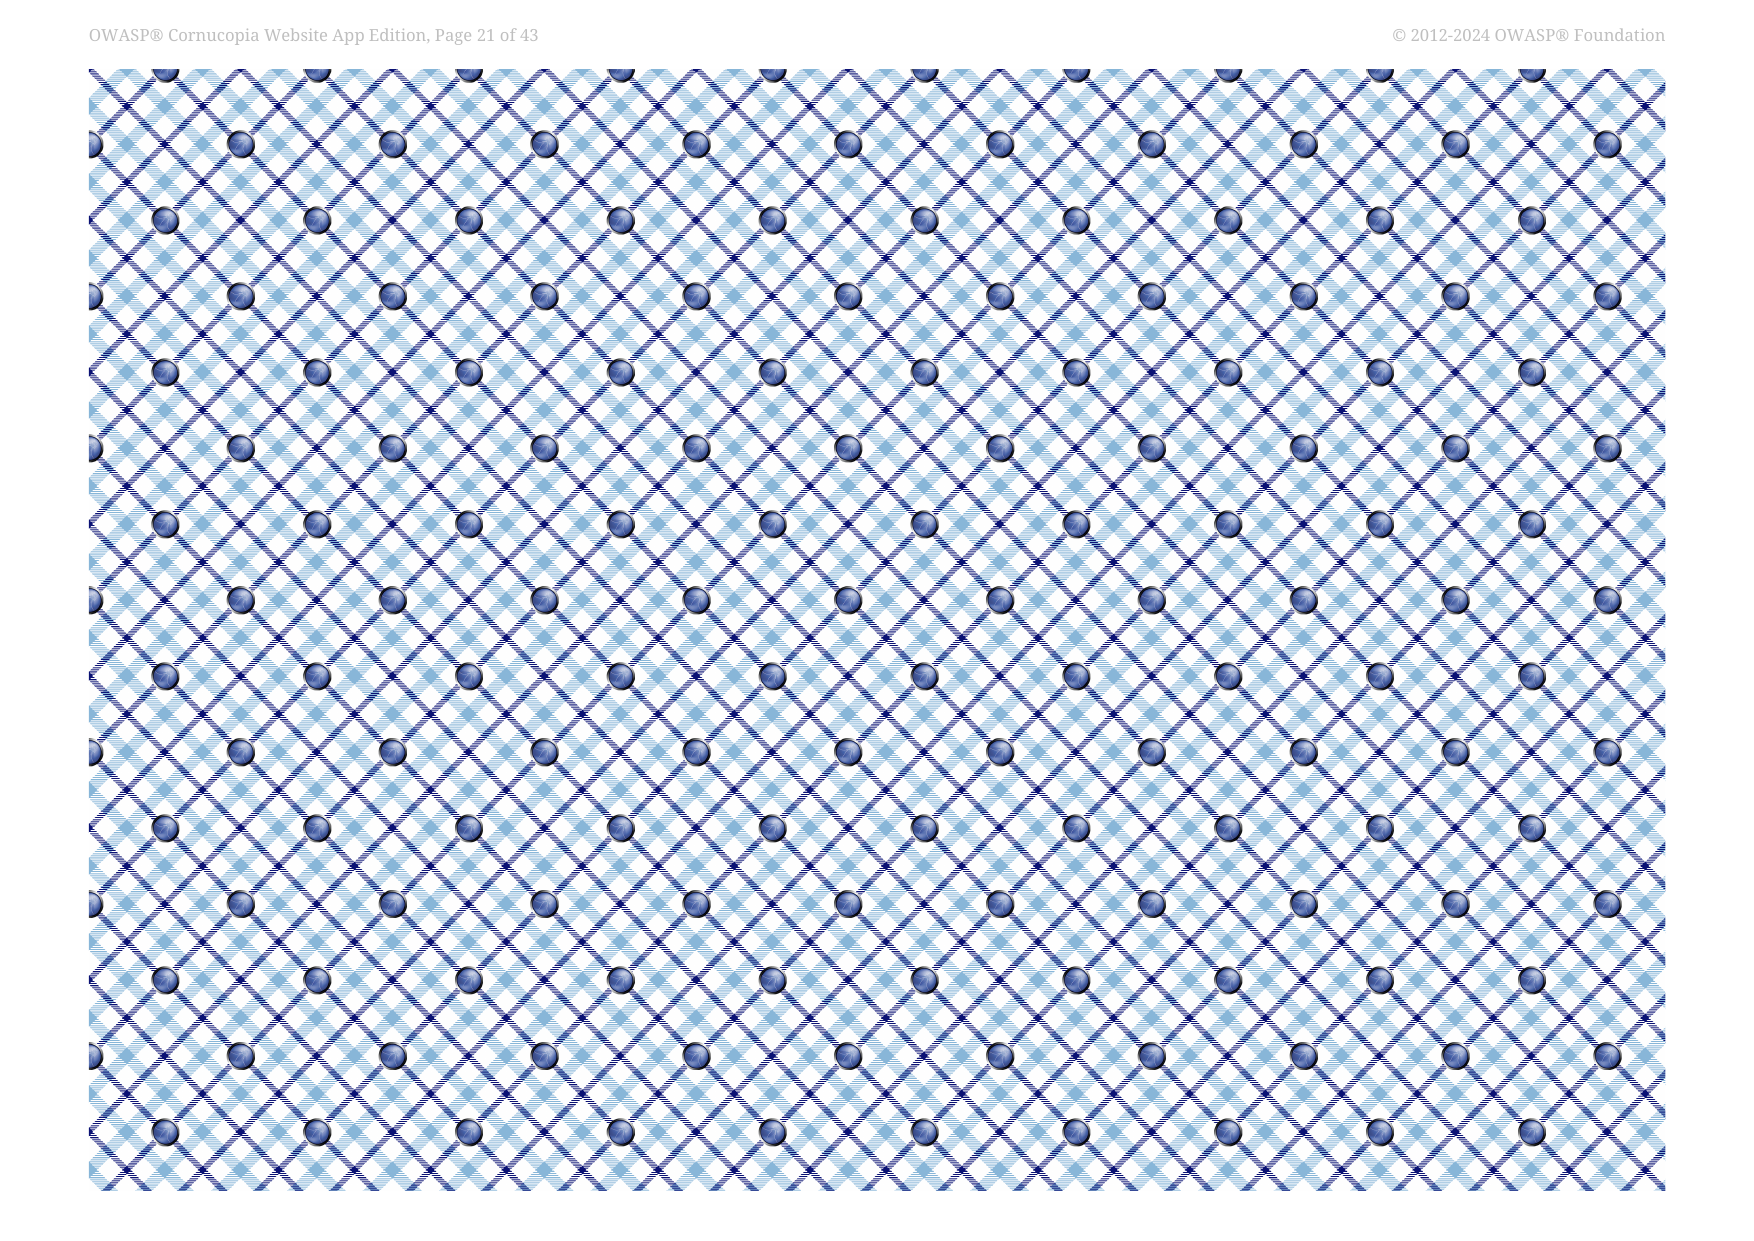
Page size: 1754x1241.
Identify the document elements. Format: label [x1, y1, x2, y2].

picture [88, 69, 1666, 1191]
